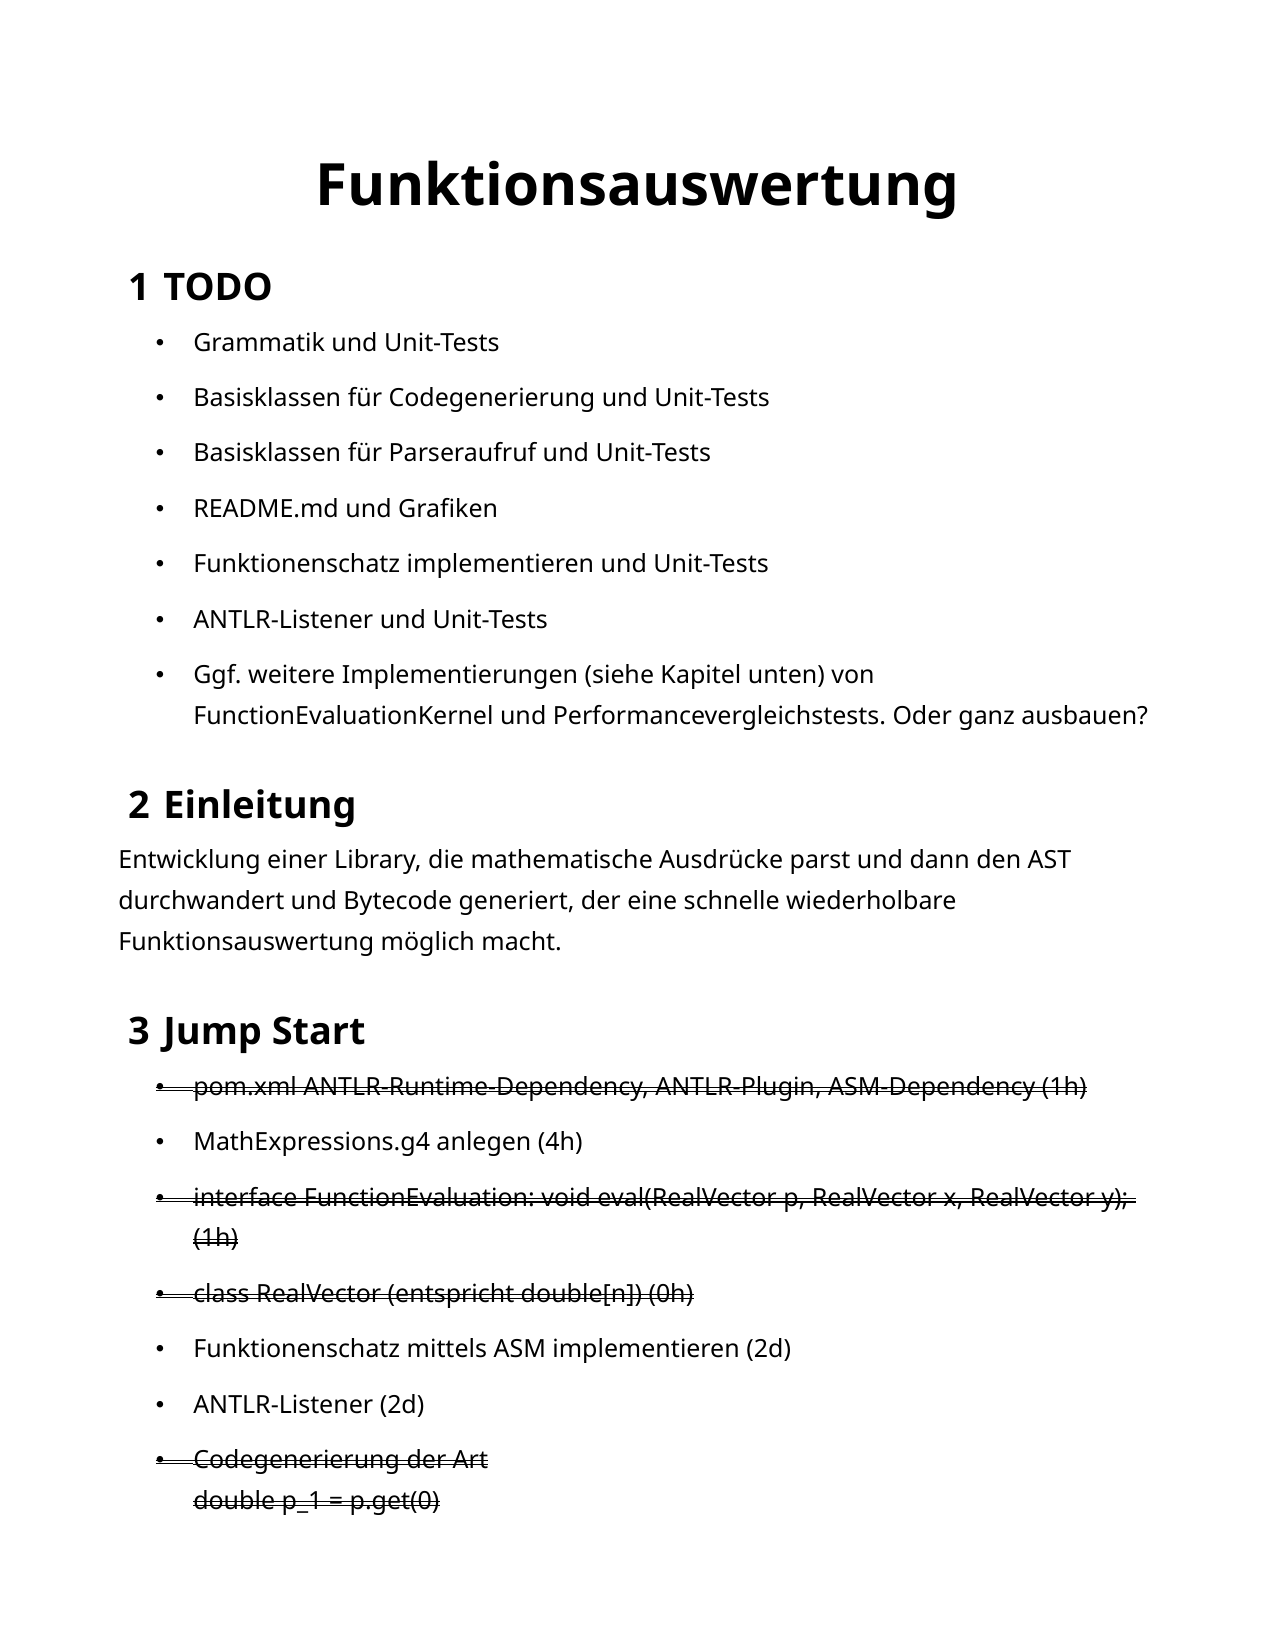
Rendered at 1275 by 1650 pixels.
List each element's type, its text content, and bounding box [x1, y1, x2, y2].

list ANTLR-Listener und Unit-Tests [156, 601, 1157, 635]
list README.md und Grafiken [156, 491, 1157, 524]
list Funktionenschatz mittels ASM implementieren (2d) [156, 1331, 1157, 1365]
list Grammatik und Unit-Tests [156, 324, 1157, 358]
subtitle TODO [118, 260, 1157, 312]
list MathExpressions.g4 anlegen (4h) [156, 1124, 1157, 1158]
list Ggf. weitere Implementierungen (siehe Kapitel unten) von FunctionEvaluationKernel und Performancevergleichstests. Oder ganz ausbauen? [156, 657, 1157, 732]
subtitle Einleitung [118, 778, 1157, 830]
list Funktionenschatz implementieren und Unit-Tests [156, 546, 1157, 580]
list Basisklassen für Codegenerierung und Unit-Tests [156, 380, 1157, 414]
title Funktionsauswertung [118, 143, 1157, 223]
list pom.xml ANTLR-Runtime-Dependency, ANTLR-Plugin, ASM-Dependency (1h) [156, 1068, 1157, 1102]
list interface FunctionEvaluation: void eval(RealVector p, RealVector x, RealVector y); (1h) [156, 1179, 1157, 1254]
list class RealVector (entspricht double[n]) (0h) [156, 1276, 1157, 1309]
list ANTLR-Listener (2d) [156, 1386, 1157, 1420]
list Codegenerierung der Art double p_1 = p.get(0) [156, 1442, 1157, 1517]
text Entwicklung einer Library, die mathematische Ausdrücke parst und dann den AST durchwandert und Bytecode generiert, der eine schnelle wiederholbare Funktionsauswertung möglich macht. [118, 842, 1157, 958]
subtitle Jump Start [118, 1004, 1157, 1056]
list Basisklassen für Parseraufruf und Unit-Tests [156, 435, 1157, 469]
